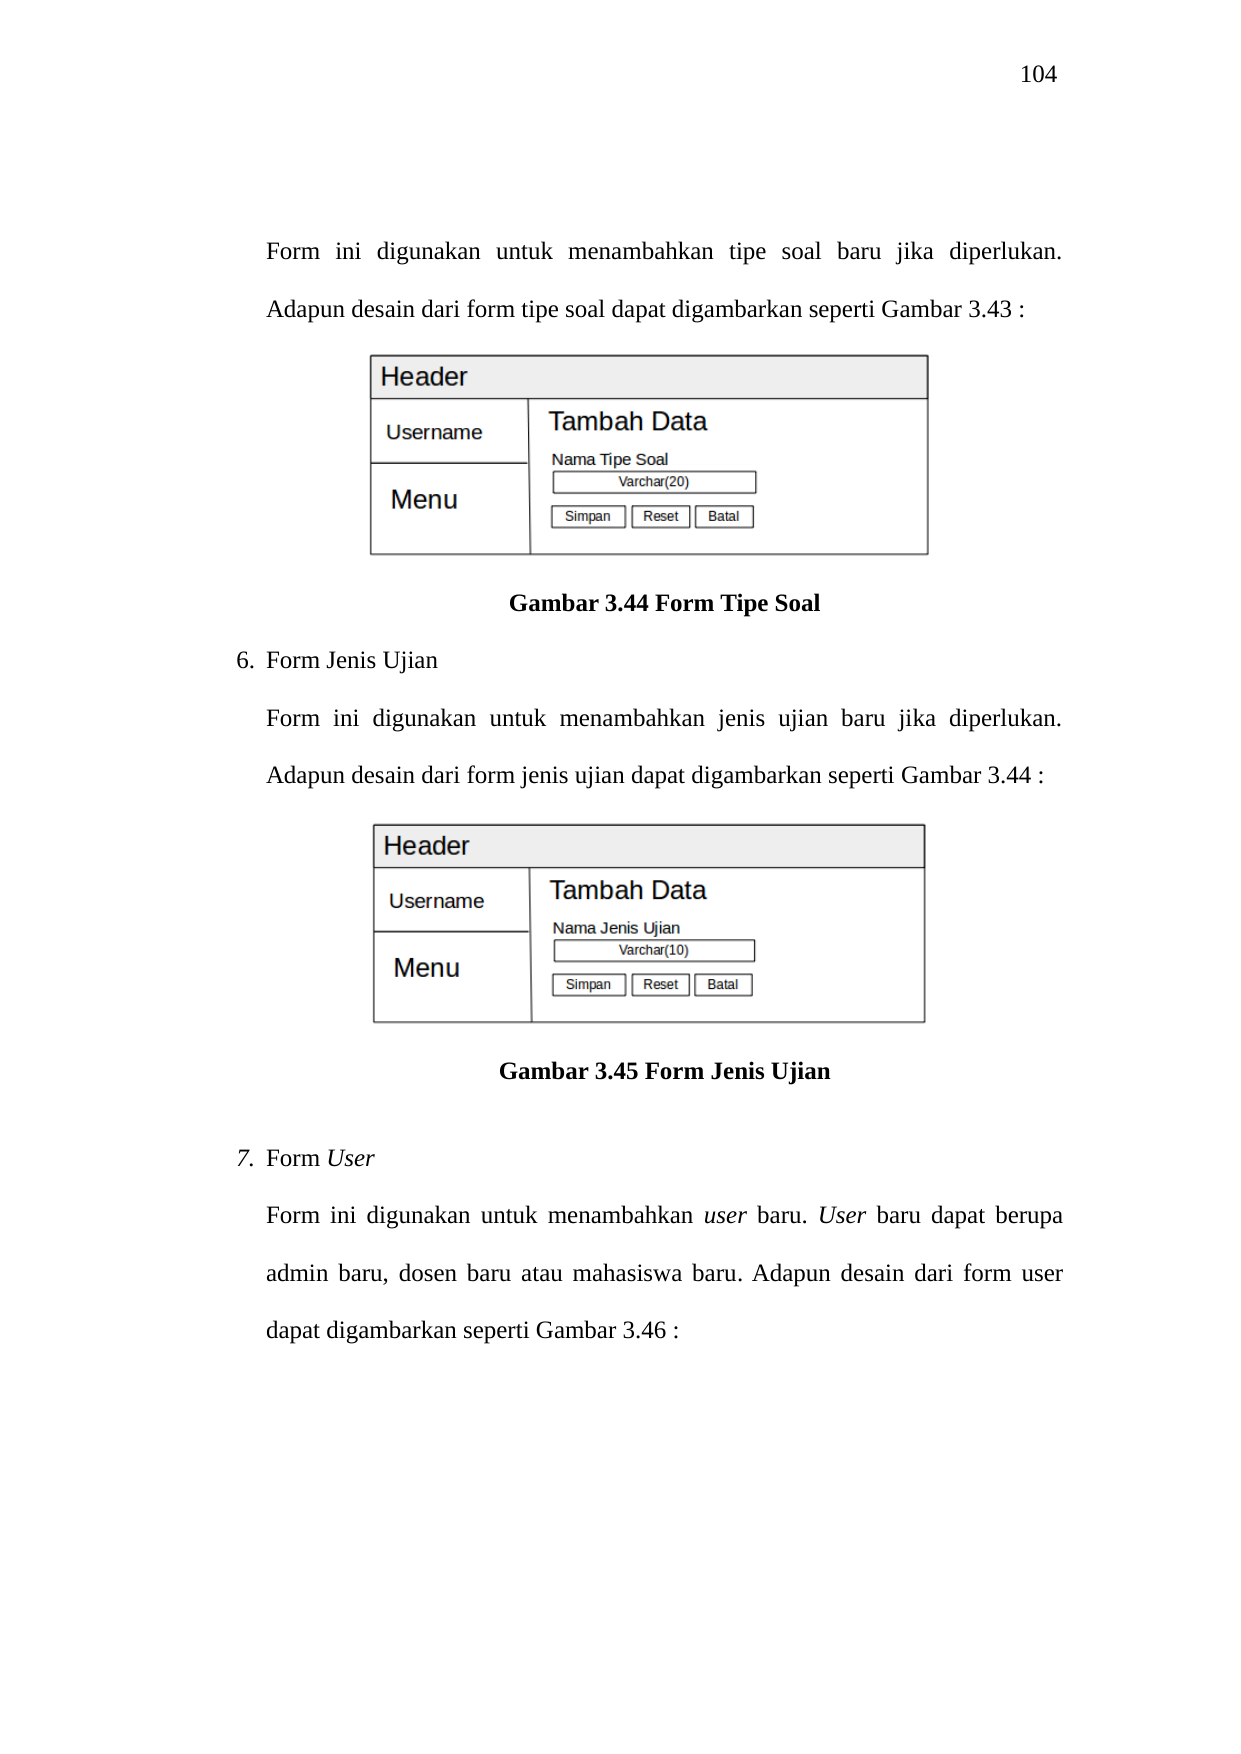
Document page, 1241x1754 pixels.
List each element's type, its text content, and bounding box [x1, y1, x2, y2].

list Gambar 3.44 Form Tipe Soal [236, 559, 1063, 617]
picture [367, 351, 932, 559]
list Form ini digunakan untuk menambahkan jenis ujian baru jika diperlukan. Adapun desain dari form jenis ujian dapat digambarkan seperti Gambar 3.44 : [236, 703, 1063, 789]
picture [369, 817, 931, 1028]
list Form User [236, 1143, 1063, 1171]
list Form ini digunakan untuk menambahkan tipe soal baru jika diperlukan. Adapun desain dari form tipe soal dapat digambarkan seperti Gambar 3.43 : [236, 236, 1063, 322]
list Gambar 3.45 Form Jenis Ujian [236, 1028, 1063, 1085]
list Form ini digunakan untuk menambahkan user baru. User baru dapat berupa admin baru, dosen baru atau mahasiswa baru. Adapun desain dari form user dapat digambarkan seperti Gambar 3.46 : [236, 1200, 1063, 1344]
list Form Jenis Ujian [236, 645, 1063, 674]
